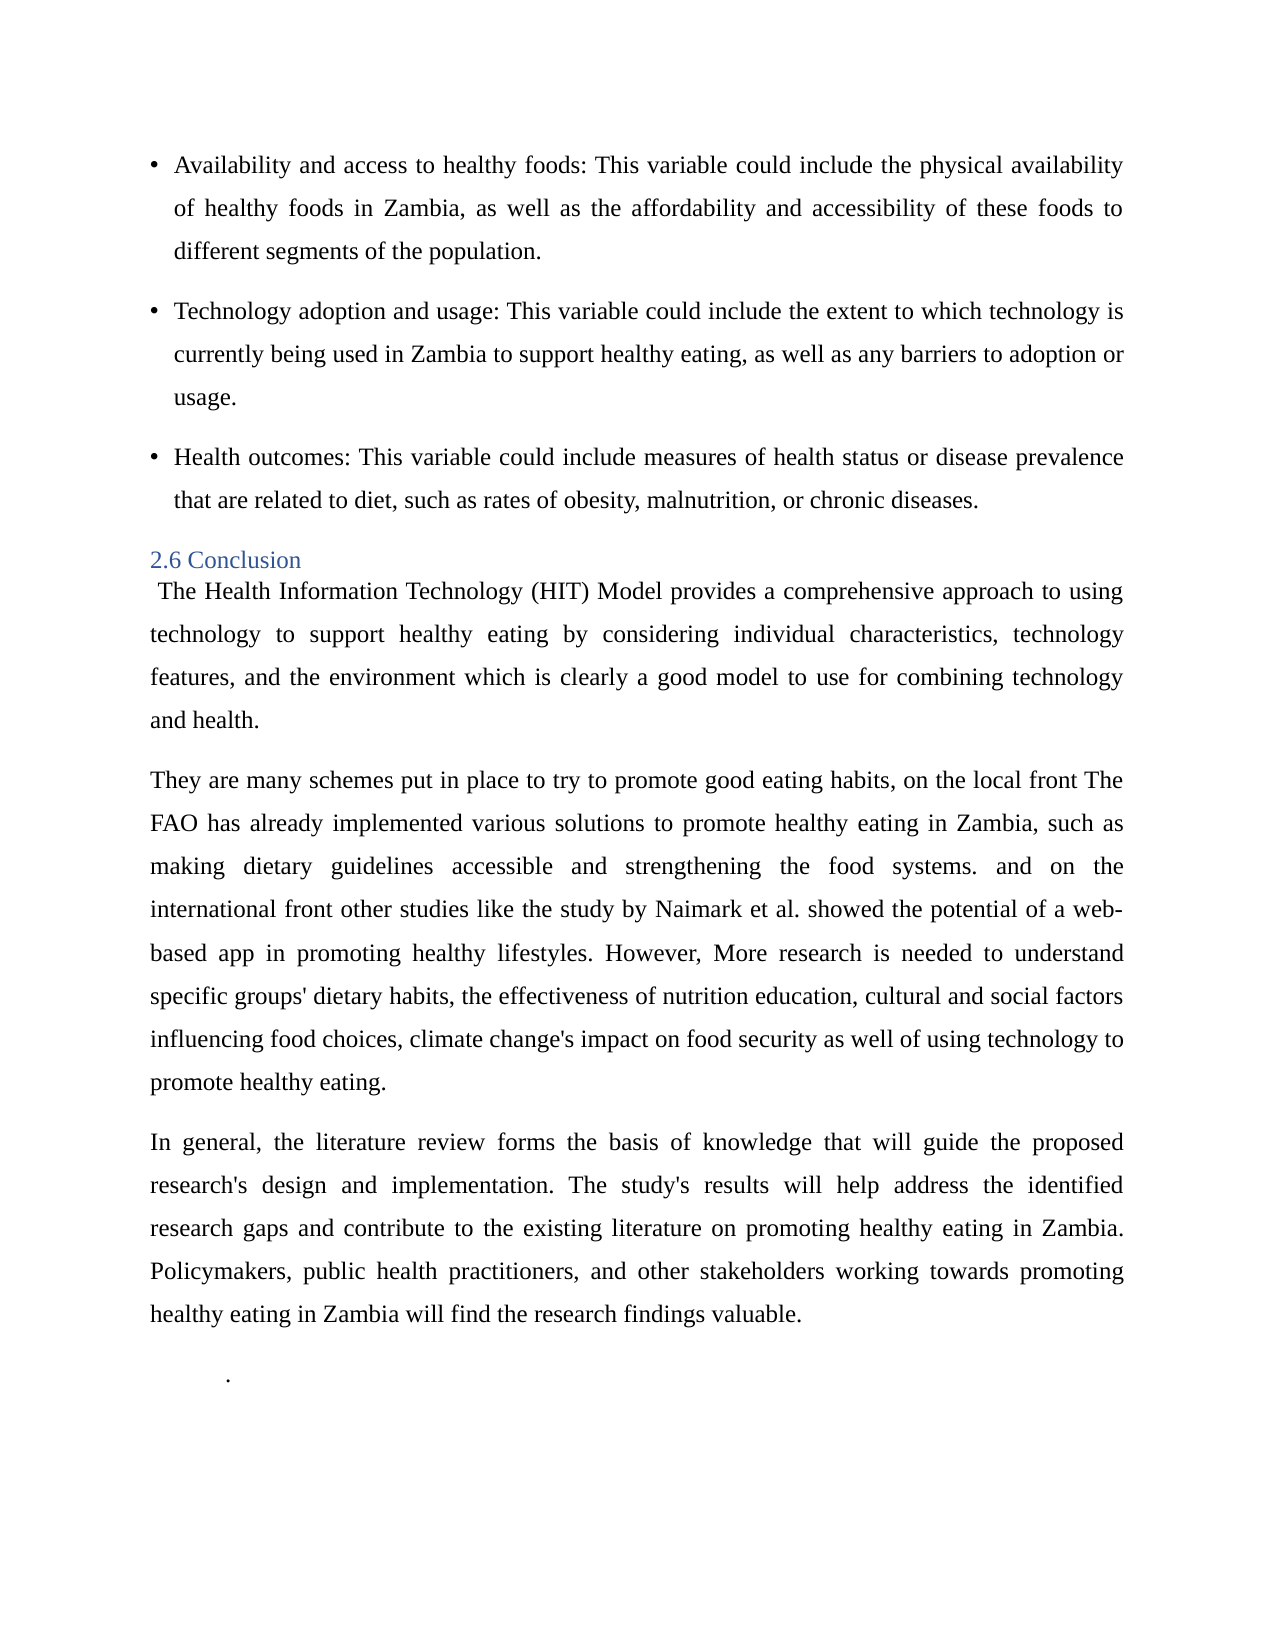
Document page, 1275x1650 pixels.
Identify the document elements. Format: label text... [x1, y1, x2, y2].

subtitle 2.6 Conclusion [150, 545, 1125, 574]
list Health outcomes: This variable could include measures of health status or disease prevalence that are related to diet, such as rates of obesity, malnutrition, or chronic diseases. [150, 442, 1125, 514]
text The Health Information Technology (HIT) Model provides a comprehensive approach to using technology to support healthy eating by considering individual characteristics, technology features, and the environment which is clearly a good model to use for combining technology and health. [150, 576, 1125, 734]
list . [187, 1359, 1125, 1388]
list Availability and access to healthy foods: This variable could include the physical availability of healthy foods in Zambia, as well as the affordability and accessibility of these foods to different segments of the population. [150, 150, 1125, 265]
list Technology adoption and usage: This variable could include the extent to which technology is currently being used in Zambia to support healthy eating, as well as any barriers to adoption or usage. [150, 296, 1125, 411]
text They are many schemes put in place to try to promote good eating habits, on the local front The FAO has already implemented various solutions to promote healthy eating in Zambia, such as making dietary guidelines accessible and strengthening the food systems. and on the international front other studies like the study by Naimark et al. showed the potential of a web-based app in promoting healthy lifestyles. However, More research is needed to understand specific groups' dietary habits, the effectiveness of nutrition education, cultural and social factors influencing food choices, climate change's impact on food security as well of using technology to promote healthy eating. [150, 765, 1125, 1096]
text In general, the literature review forms the basis of knowledge that will guide the proposed research's design and implementation. The study's results will help address the identified research gaps and contribute to the existing literature on promoting healthy eating in Zambia. Policymakers, public health practitioners, and other stakeholders working towards promoting healthy eating in Zambia will find the research findings valuable. [150, 1127, 1125, 1328]
